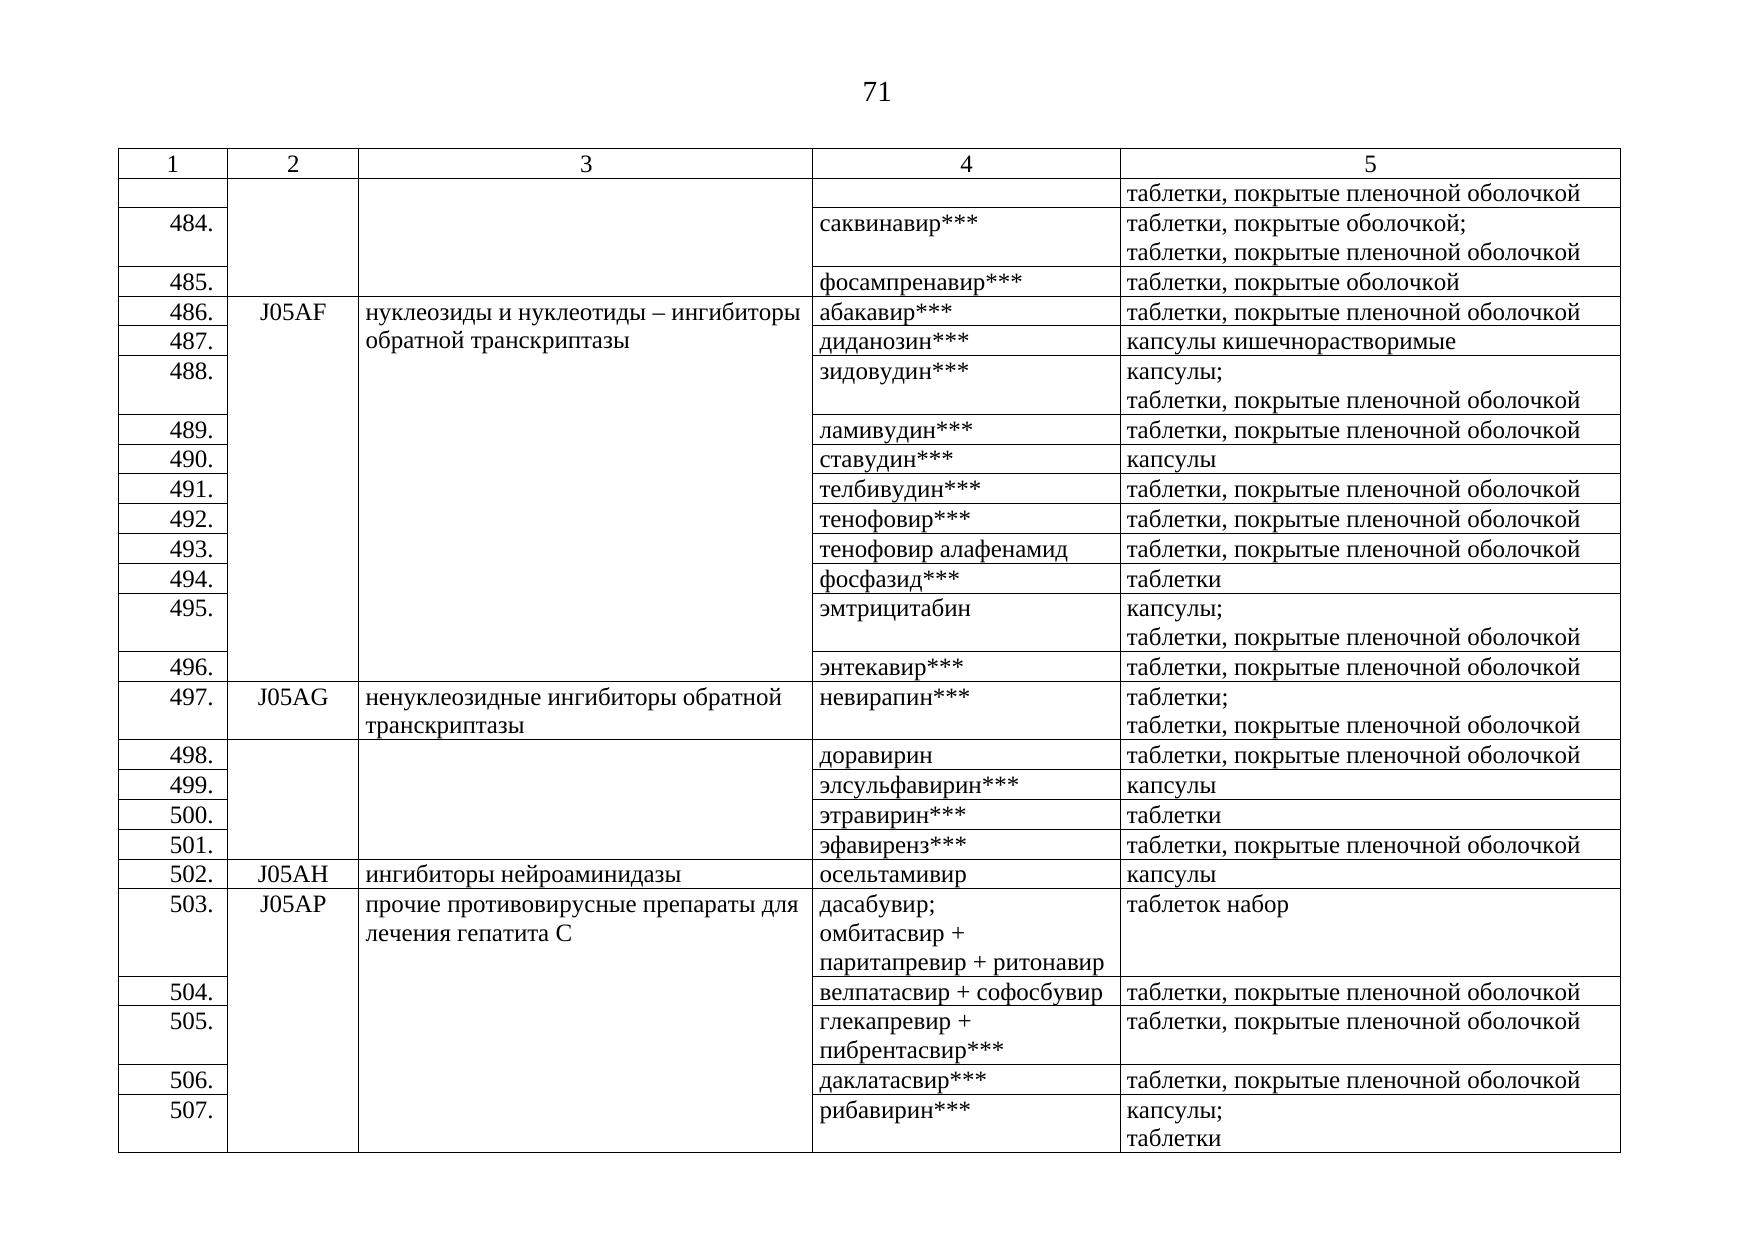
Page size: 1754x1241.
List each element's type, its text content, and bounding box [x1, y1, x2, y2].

table_cell саквинавир*** [813, 208, 1120, 266]
table_cell [359, 769, 812, 799]
table_cell J05AH [228, 860, 358, 888]
table_header 5 [1121, 149, 1620, 177]
table_cell [119, 534, 227, 563]
table_cell [228, 740, 358, 769]
table_cell таблетки, покрытые пленочной оболочкой [1121, 830, 1620, 858]
table_header 3 [359, 149, 812, 177]
table_cell [119, 652, 227, 681]
table_cell [228, 799, 358, 829]
table_cell [119, 770, 227, 799]
table_cell тенофовир*** [813, 504, 1120, 533]
table_cell таблетки, покрытые оболочкой [1121, 267, 1620, 296]
table_cell [119, 860, 227, 888]
table_cell тенофовир алафенамид [813, 534, 1120, 563]
table_cell элсульфавирин*** [813, 770, 1120, 799]
table_cell невирапин*** [813, 682, 1120, 739]
table_cell таблетки, покрытые пленочной оболочкой [1121, 1065, 1620, 1094]
table_cell [359, 563, 812, 592]
table_cell [359, 179, 812, 296]
table_cell эфавиренз*** [813, 830, 1120, 858]
table_cell таблетки, покрытые пленочной оболочкой [1121, 474, 1620, 503]
table_cell капсулы кишечнорастворимые [1121, 326, 1620, 355]
table_cell [359, 355, 812, 414]
table_cell [228, 503, 358, 533]
table_cell [119, 1006, 227, 1064]
table_cell [119, 297, 227, 325]
table_cell [119, 267, 227, 296]
table_cell [119, 208, 227, 266]
table_cell [119, 356, 227, 414]
table_cell этравирин*** [813, 800, 1120, 829]
table_cell доравирин [813, 740, 1120, 769]
table_cell [359, 473, 812, 503]
table_cell таблетки, покрытые пленочной оболочкой [1121, 1006, 1620, 1064]
table_cell [119, 564, 227, 592]
table_cell капсулы; таблетки, покрытые пленочной оболочкой [1121, 594, 1620, 651]
table_cell [359, 829, 812, 858]
table_cell таблетки, покрытые пленочной оболочкой [1121, 504, 1620, 533]
table_cell рибавирин*** [813, 1095, 1120, 1152]
table_cell [228, 355, 358, 414]
table_cell [119, 179, 227, 207]
table_cell даклатасвир*** [813, 1065, 1120, 1094]
table_cell [359, 414, 812, 443]
table_cell нуклеозиды и нуклеотиды – ингибиторы обратной транскриптазы [359, 297, 812, 355]
table_cell таблетки, покрытые пленочной оболочкой [1121, 652, 1620, 681]
table_cell [119, 504, 227, 533]
table_cell велпатасвир + софосбувир [813, 977, 1120, 1005]
table_header 2 [228, 149, 358, 177]
table_cell ламивудин*** [813, 415, 1120, 443]
table_cell [359, 533, 812, 563]
table_cell эмтрицитабин [813, 594, 1120, 651]
table_cell [359, 799, 812, 829]
table_cell [228, 444, 358, 473]
table_cell ставудин*** [813, 445, 1120, 473]
table_cell [228, 533, 358, 563]
table_cell капсулы; таблетки, покрытые пленочной оболочкой [1121, 356, 1620, 414]
table_cell [228, 473, 358, 503]
table_cell абакавир*** [813, 297, 1120, 325]
table_cell капсулы [1121, 770, 1620, 799]
table_cell дасабувир; омбитасвир + паритапревир + ритонавир [813, 889, 1120, 976]
table_cell [119, 415, 227, 443]
table_cell зидовудин*** [813, 356, 1120, 414]
table_cell фосампренавир*** [813, 267, 1120, 296]
table_cell таблетки, покрытые пленочной оболочкой [1121, 179, 1620, 207]
table_cell таблетки, покрытые пленочной оболочкой [1121, 740, 1620, 769]
table_cell [119, 977, 227, 1005]
table_cell диданозин*** [813, 326, 1120, 355]
table_cell [228, 593, 358, 651]
table_cell [228, 829, 358, 858]
table_cell таблетки, покрытые оболочкой; таблетки, покрытые пленочной оболочкой [1121, 208, 1620, 266]
table_cell [119, 800, 227, 829]
table_cell таблетки; таблетки, покрытые пленочной оболочкой [1121, 682, 1620, 739]
table_cell [359, 740, 812, 769]
table_cell [359, 651, 812, 681]
table_cell капсулы [1121, 860, 1620, 888]
table_cell таблетки, покрытые пленочной оболочкой [1121, 977, 1620, 1005]
table_cell ингибиторы нейроаминидазы [359, 860, 812, 888]
table_cell J05AР [228, 889, 358, 1152]
table_cell таблетки [1121, 800, 1620, 829]
table_cell [228, 414, 358, 443]
table_cell [228, 651, 358, 681]
table_cell [119, 445, 227, 473]
table_cell [359, 503, 812, 533]
table_cell [813, 179, 1120, 207]
table_cell J05AG [228, 682, 358, 739]
table_cell [119, 326, 227, 355]
table_cell таблетки [1121, 564, 1620, 592]
table_cell глекапревир + пибрентасвир*** [813, 1006, 1120, 1064]
table_header 4 [813, 149, 1120, 177]
table_cell [228, 769, 358, 799]
table_cell капсулы [1121, 445, 1620, 473]
table_cell осельтамивир [813, 860, 1120, 888]
table_cell фосфазид*** [813, 564, 1120, 592]
table_cell [119, 830, 227, 858]
table_cell [359, 444, 812, 473]
table_cell прочие противовирусные препараты для лечения гепатита С [359, 889, 812, 1152]
table_cell [228, 179, 358, 296]
table_cell таблетки, покрытые пленочной оболочкой [1121, 297, 1620, 325]
table_header 1 [119, 149, 227, 177]
table_cell капсулы; таблетки [1121, 1095, 1620, 1152]
table_cell [119, 1065, 227, 1094]
table_cell [228, 563, 358, 592]
table_cell [119, 1095, 227, 1152]
table_cell [119, 889, 227, 976]
table_cell таблетки, покрытые пленочной оболочкой [1121, 415, 1620, 443]
table_cell [359, 593, 812, 651]
table_cell энтекавир*** [813, 652, 1120, 681]
table_cell телбивудин*** [813, 474, 1120, 503]
table_cell [119, 682, 227, 739]
table_cell [119, 474, 227, 503]
table_cell таблетки, покрытые пленочной оболочкой [1121, 534, 1620, 563]
table_cell [119, 740, 227, 769]
table_cell таблеток набор [1121, 889, 1620, 976]
table_cell [119, 594, 227, 651]
table_cell ненуклеозидные ингибиторы обратной транскриптазы [359, 682, 812, 739]
table_cell J05AF [228, 297, 358, 355]
